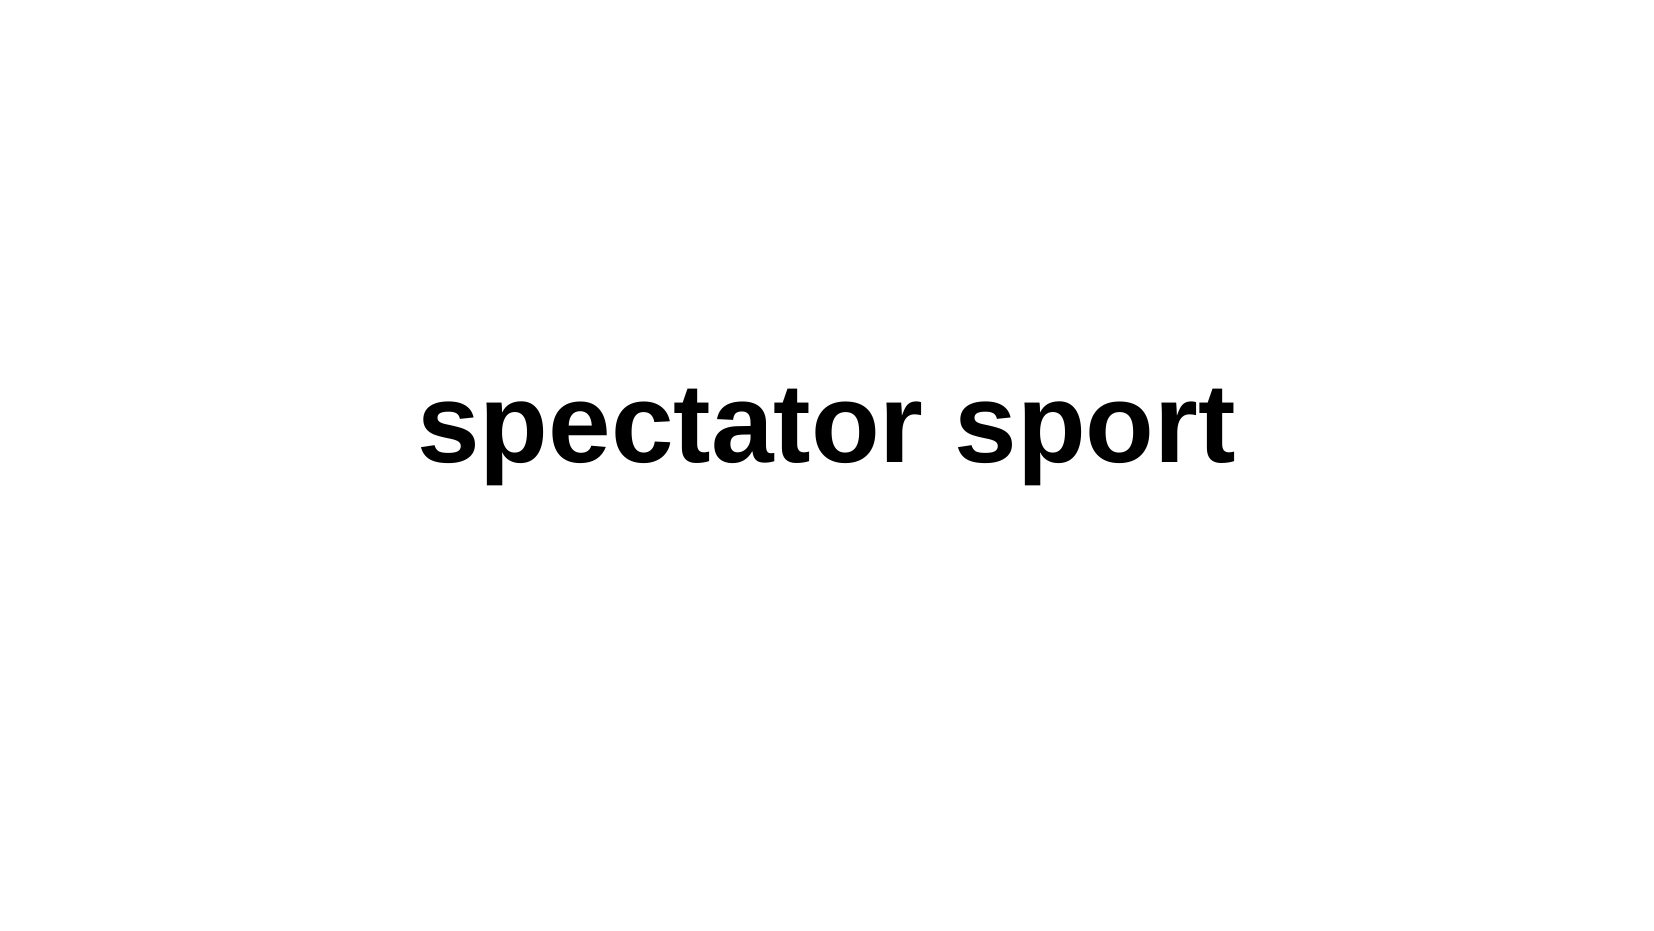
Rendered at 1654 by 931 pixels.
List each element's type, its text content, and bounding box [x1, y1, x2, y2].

title spectator sport [82, 345, 1571, 501]
